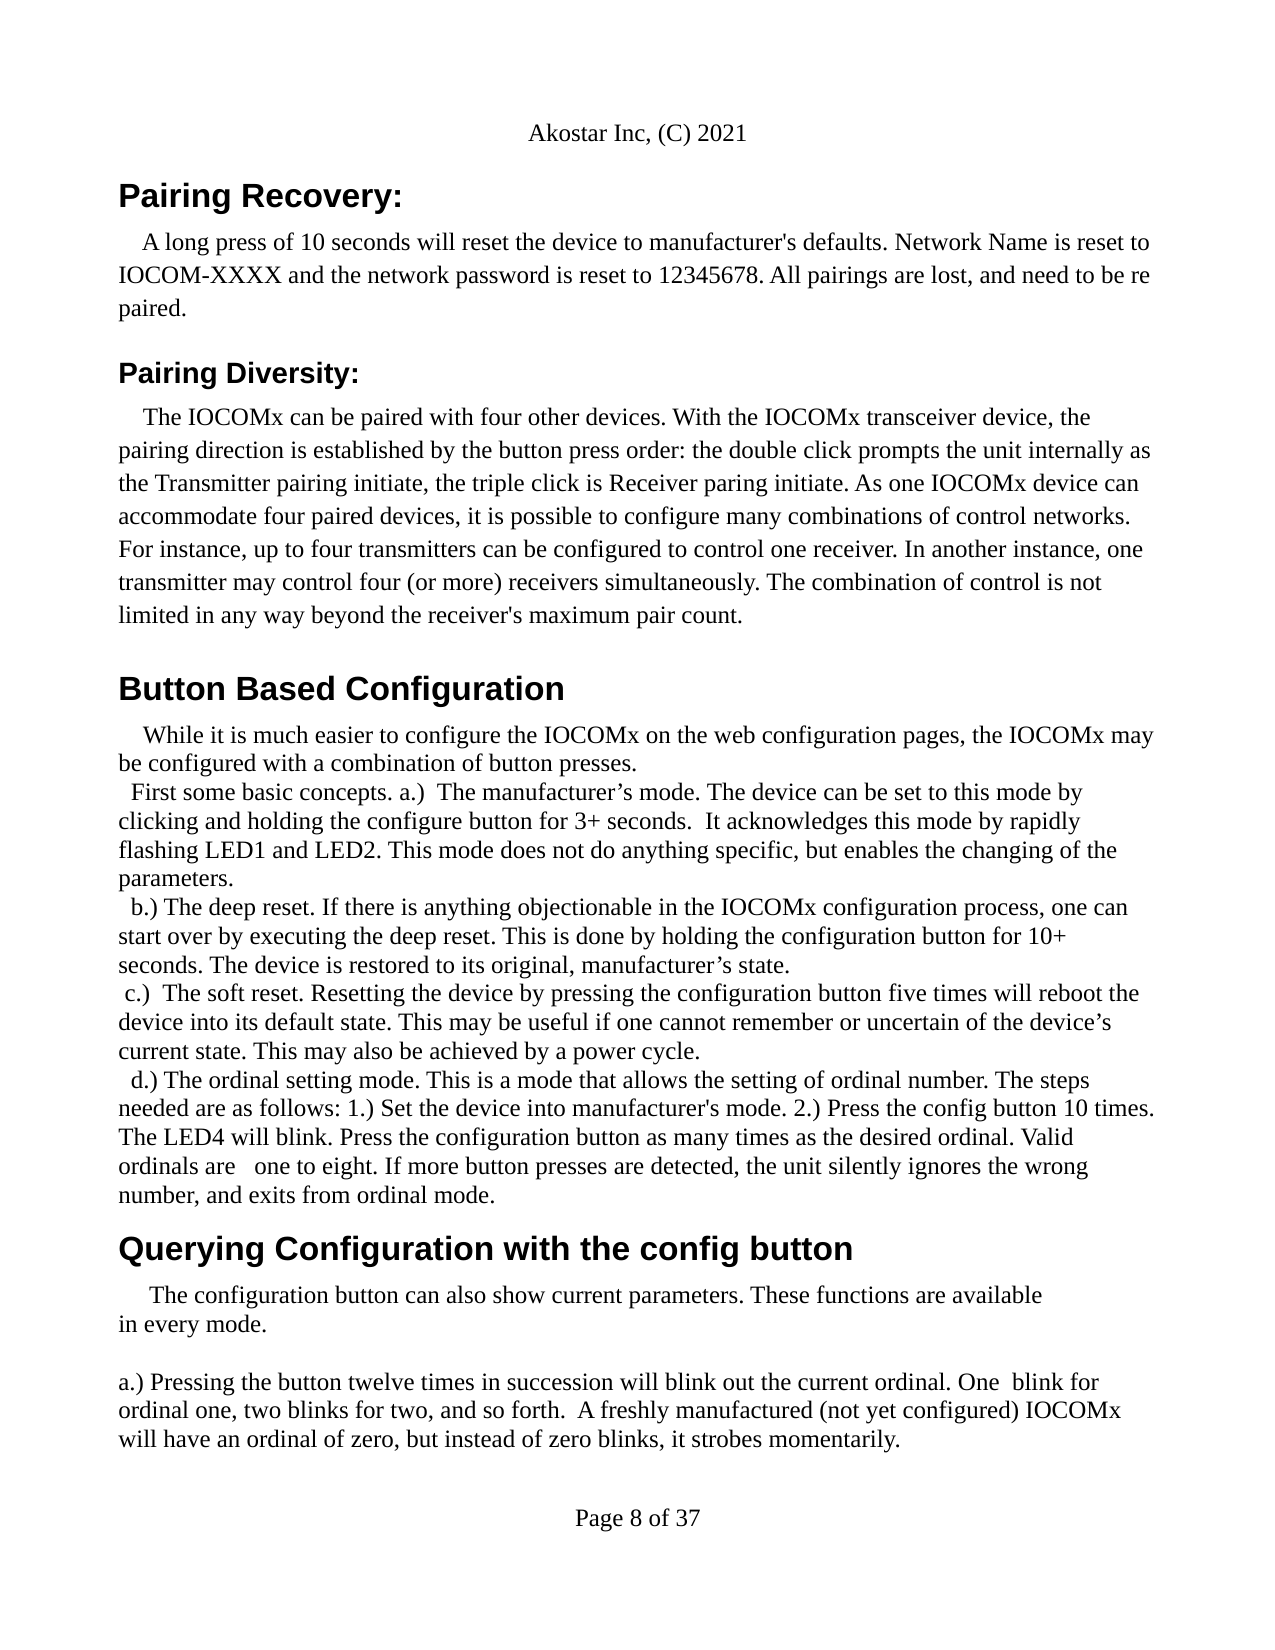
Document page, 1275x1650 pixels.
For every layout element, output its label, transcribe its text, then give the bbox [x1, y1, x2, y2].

text First some basic concepts. a.) The manufacturer’s mode. The device can be set to this mode by clicking and holding the configure button for 3+ seconds. It acknowledges this mode by rapidly flashing LED1 and LED2. This mode does not do anything specific, but enables the changing of the parameters. [118, 777, 1157, 892]
subtitle Querying Configuration with the config button [118, 1229, 1157, 1268]
text The IOCOMx can be paired with four other devices. With the IOCOMx transceiver device, the pairing direction is established by the button press order: the double click prompts the unit internally as the Transmitter pairing initiate, the triple click is Receiver paring initiate. As one IOCOMx device can accommodate four paired devices, it is possible to configure many combinations of control networks. For instance, up to four transmitters can be configured to control one receiver. In another instance, one transmitter may control four (or more) receivers simultaneously. The combination of control is not limited in any way beyond the receiver's maximum pair count. [118, 402, 1157, 629]
text a.) Pressing the button twelve times in succession will blink out the current ordinal. One blink for ordinal one, two blinks for two, and so forth. A freshly manufactured (not yet configured) IOCOMx will have an ordinal of zero, but instead of zero blinks, it strobes momentarily. [118, 1367, 1157, 1453]
text b.) The deep reset. If there is anything objectionable in the IOCOMx configuration process, one can start over by executing the deep reset. This is done by holding the configuration button for 10+ seconds. The device is restored to its original, manufacturer’s state. [118, 892, 1157, 978]
text While it is much easier to configure the IOCOMx on the web configuration pages, the IOCOMx may be configured with a combination of button presses. [118, 720, 1157, 777]
text d.) The ordinal setting mode. This is a mode that allows the setting of ordinal number. The steps needed are as follows: 1.) Set the device into manufacturer's mode. 2.) Press the config button 10 times. The LED4 will blink. Press the configuration button as many times as the desired ordinal. Valid ordinals are one to eight. If more button presses are detected, the unit silently ignores the wrong number, and exits from ordinal mode. [118, 1065, 1157, 1208]
text c.) The soft reset. Resetting the device by pressing the configuration button five times will reboot the device into its default state. This may be useful if one cannot remember or uncertain of the device’s current state. This may also be achieved by a power cycle. [118, 978, 1157, 1065]
text in every mode. [118, 1309, 1157, 1338]
text A long press of 10 seconds will reset the device to manufacturer's defaults. Network Name is reset to IOCOM-XXXX and the network password is reset to 12345678. All pairings are lost, and need to be re paired. [118, 227, 1157, 322]
subtitle Button Based Configuration [118, 668, 1157, 707]
subtitle Pairing Recovery: [118, 176, 1157, 215]
text The configuration button can also show current parameters. These functions are available [118, 1280, 1157, 1309]
subtitle Pairing Diversity: [118, 356, 1157, 389]
